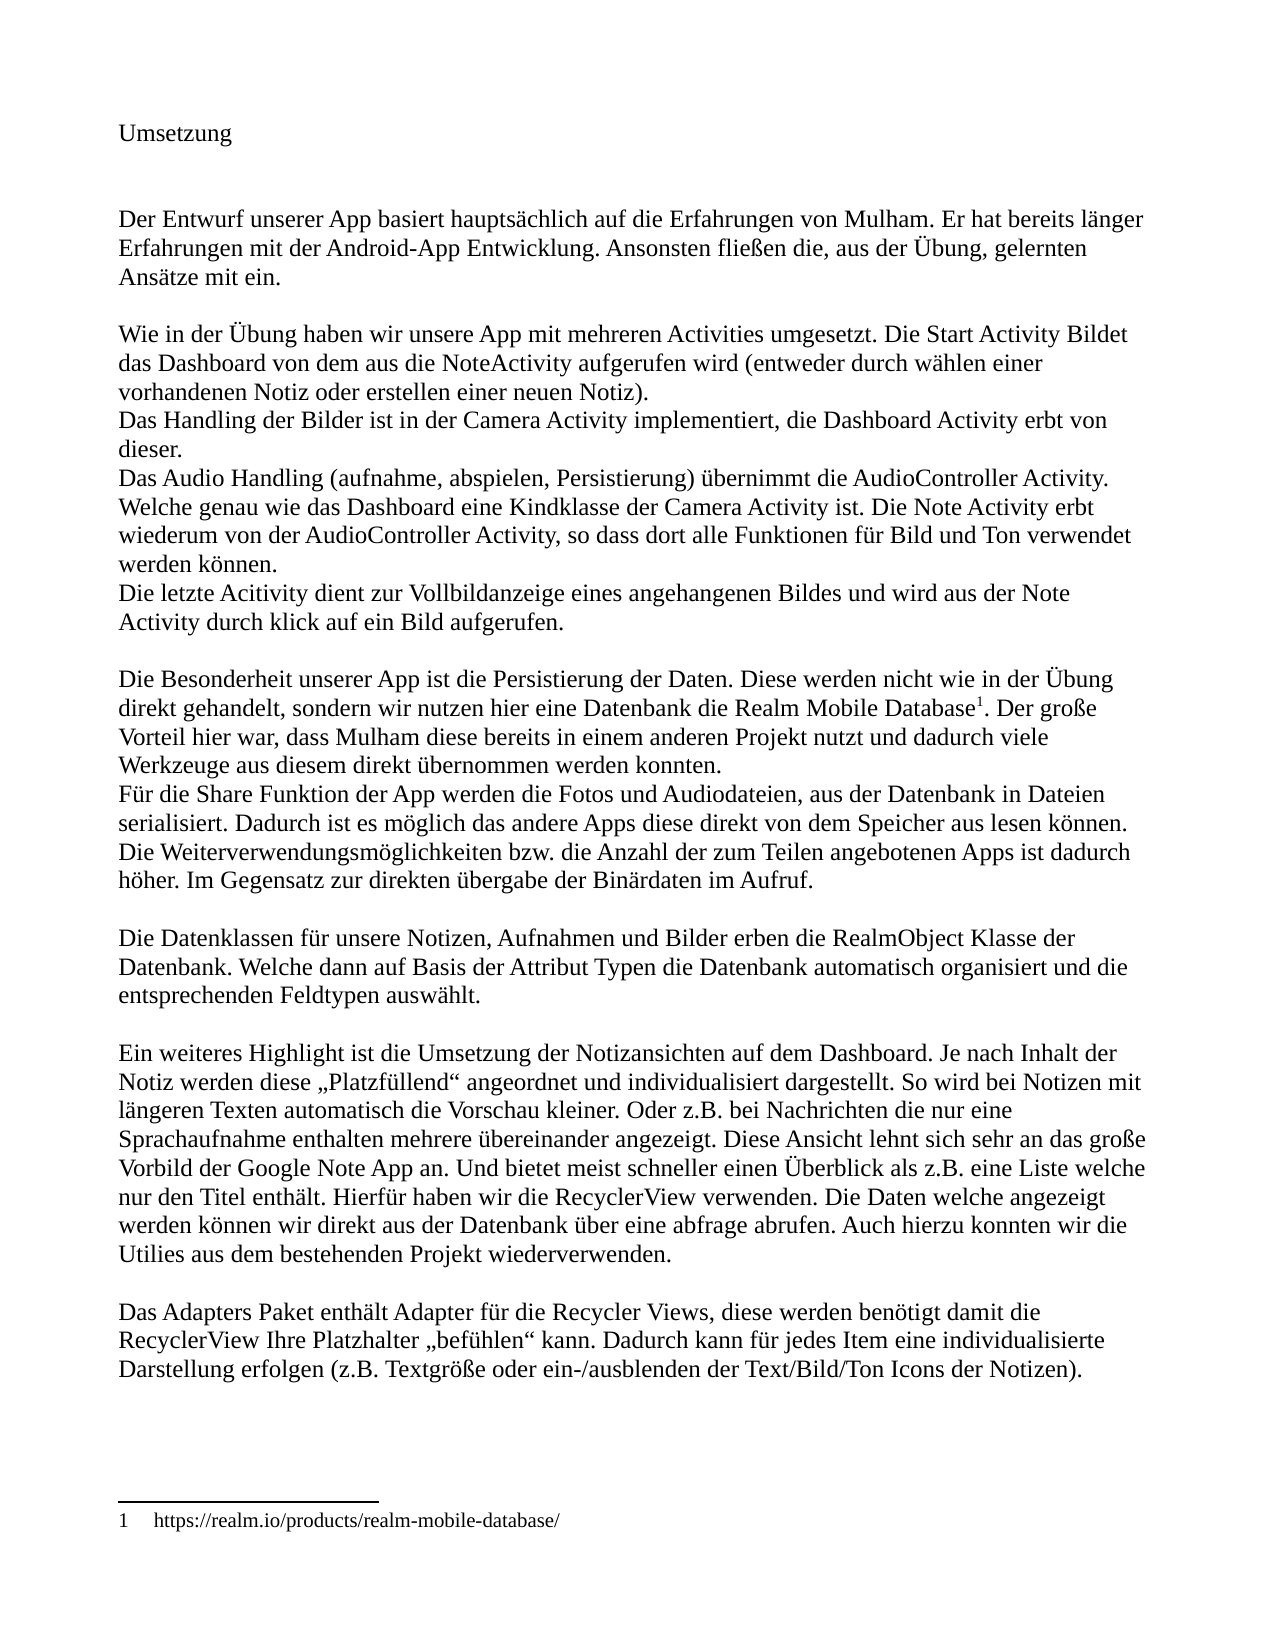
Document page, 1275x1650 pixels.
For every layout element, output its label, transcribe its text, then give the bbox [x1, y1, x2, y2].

text Umsetzung [118, 118, 1157, 147]
text Das Audio Handling (aufnahme, abspielen, Persistierung) übernimmt die AudioController Activity. Welche genau wie das Dashboard eine Kindklasse der Camera Activity ist. Die Note Activity erbt wiederum von der AudioController Activity, so dass dort alle Funktionen für Bild und Ton verwendet werden können. [118, 463, 1157, 578]
text Die Datenklassen für unsere Notizen, Aufnahmen und Bilder erben die RealmObject Klasse der Datenbank. Welche dann auf Basis der Attribut Typen die Datenbank automatisch organisiert und die entsprechenden Feldtypen auswählt. [118, 923, 1157, 1009]
text Wie in der Übung haben wir unsere App mit mehreren Activities umgesetzt. Die Start Activity Bildet das Dashboard von dem aus die NoteActivity aufgerufen wird (entweder durch wählen einer vorhandenen Notiz oder erstellen einer neuen Notiz). [118, 319, 1157, 406]
text Das Handling der Bilder ist in der Camera Activity implementiert, die Dashboard Activity erbt von dieser. [118, 406, 1157, 463]
text Die letzte Acitivity dient zur Vollbildanzeige eines angehangenen Bildes und wird aus der Note Activity durch klick auf ein Bild aufgerufen. [118, 578, 1157, 636]
text Ein weiteres Highlight ist die Umsetzung der Notizansichten auf dem Dashboard. Je nach Inhalt der Notiz werden diese „Platzfüllend“ angeordnet und individualisiert dargestellt. So wird bei Notizen mit längeren Texten automatisch die Vorschau kleiner. Oder z.B. bei Nachrichten die nur eine Sprachaufnahme enthalten mehrere übereinander angezeigt. Diese Ansicht lehnt sich sehr an das große Vorbild der Google Note App an. Und bietet meist schneller einen Überblick als z.B. eine Liste welche nur den Titel enthält. Hierfür haben wir die RecyclerView verwenden. Die Daten welche angezeigt werden können wir direkt aus der Datenbank über eine abfrage abrufen. Auch hierzu konnten wir die Utilies aus dem bestehenden Projekt wiederverwenden. [118, 1038, 1157, 1268]
text Die Besonderheit unserer App ist die Persistierung der Daten. Diese werden nicht wie in der Übung direkt gehandelt, sondern wir nutzen hier eine Datenbank die Realm Mobile Database. Der große Vorteil hier war, dass Mulham diese bereits in einem anderen Projekt nutzt und dadurch viele Werkzeuge aus diesem direkt übernommen werden konnten. [118, 664, 1157, 779]
text Das Adapters Paket enthält Adapter für die Recycler Views, diese werden benötigt damit die RecyclerView Ihre Platzhalter „befühlen“ kann. Dadurch kann für jedes Item eine individualisierte Darstellung erfolgen (z.B. Textgröße oder ein-/ausblenden der Text/Bild/Ton Icons der Notizen). [118, 1297, 1157, 1383]
text https://realm.io/products/realm-mobile-database/ [118, 1508, 1157, 1532]
text Der Entwurf unserer App basiert hauptsächlich auf die Erfahrungen von Mulham. Er hat bereits länger Erfahrungen mit der Android-App Entwicklung. Ansonsten fließen die, aus der Übung, gelernten Ansätze mit ein. [118, 204, 1157, 291]
text Für die Share Funktion der App werden die Fotos und Audiodateien, aus der Datenbank in Dateien serialisiert. Dadurch ist es möglich das andere Apps diese direkt von dem Speicher aus lesen können. Die Weiterverwendungsmöglichkeiten bzw. die Anzahl der zum Teilen angebotenen Apps ist dadurch höher. Im Gegensatz zur direkten übergabe der Binärdaten im Aufruf. [118, 779, 1157, 894]
